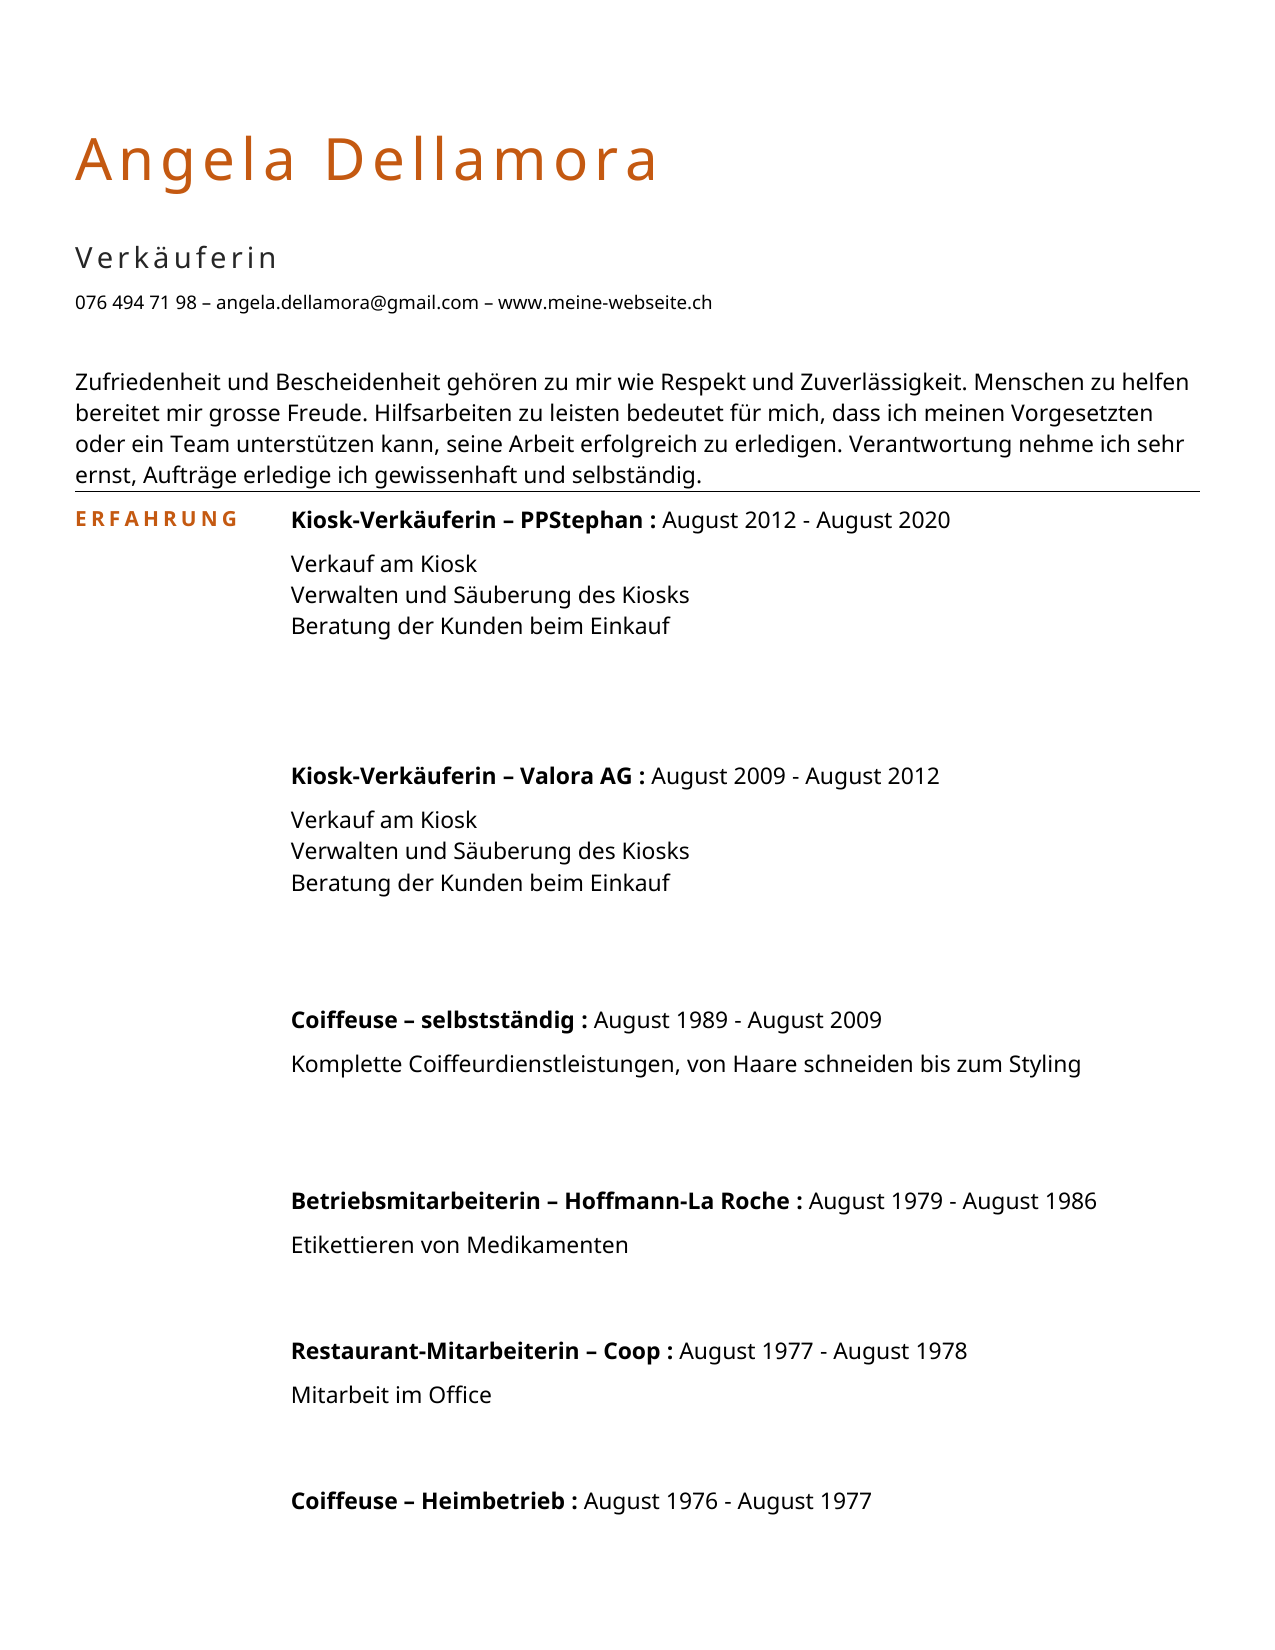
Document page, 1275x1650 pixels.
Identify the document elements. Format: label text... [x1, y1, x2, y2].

table_cell [263, 492, 291, 1532]
table_cell Kiosk-Verkäuferin – PPStephan : August 2012 - August 2020 Verkauf am Kiosk Verwalten und Säuberung des Kiosks Beratung der Kunden beim Einkauf Kiosk-Verkäuferin – Valora AG : August 2009 - August 2012 Verkauf am Kiosk Verwalten und Säuberung des Kiosks Beratung der Kunden beim Einkauf Coiffeuse – selbstständig : August 1989 - August 2009 Komplette Coiffeurdienstleistungen, von Haare schneiden bis zum Styling Betriebsmitarbeiterin – Hoffmann-La Roche : August 1979 - August 1986 Etikettieren von Medikamenten Restaurant-Mitarbeiterin – Coop : August 1977 - August 1978 Mitarbeit im Office Coiffeuse – Heimbetrieb : August 1976 - August 1977 [291, 492, 1200, 1532]
table_header Angela Dellamora Verkäuferin 076 494 71 98 – angela.dellamora@gmail.com – www.meine-webseite.ch Zufriedenheit und Bescheidenheit gehören zu mir wie Respekt und Zuverlässigkeit. Menschen zu helfen bereitet mir grosse Freude. Hilfsarbeiten zu leisten bedeutet für mich, dass ich meinen Vorgesetzten oder ein Team unterstützen kann, seine Arbeit erfolgreich zu erledigen. Verantwortung nehme ich sehr ernst, Aufträge erledige ich gewissenhaft und selbständig. [75, 118, 1200, 491]
table_cell Erfahrung [75, 492, 262, 1532]
